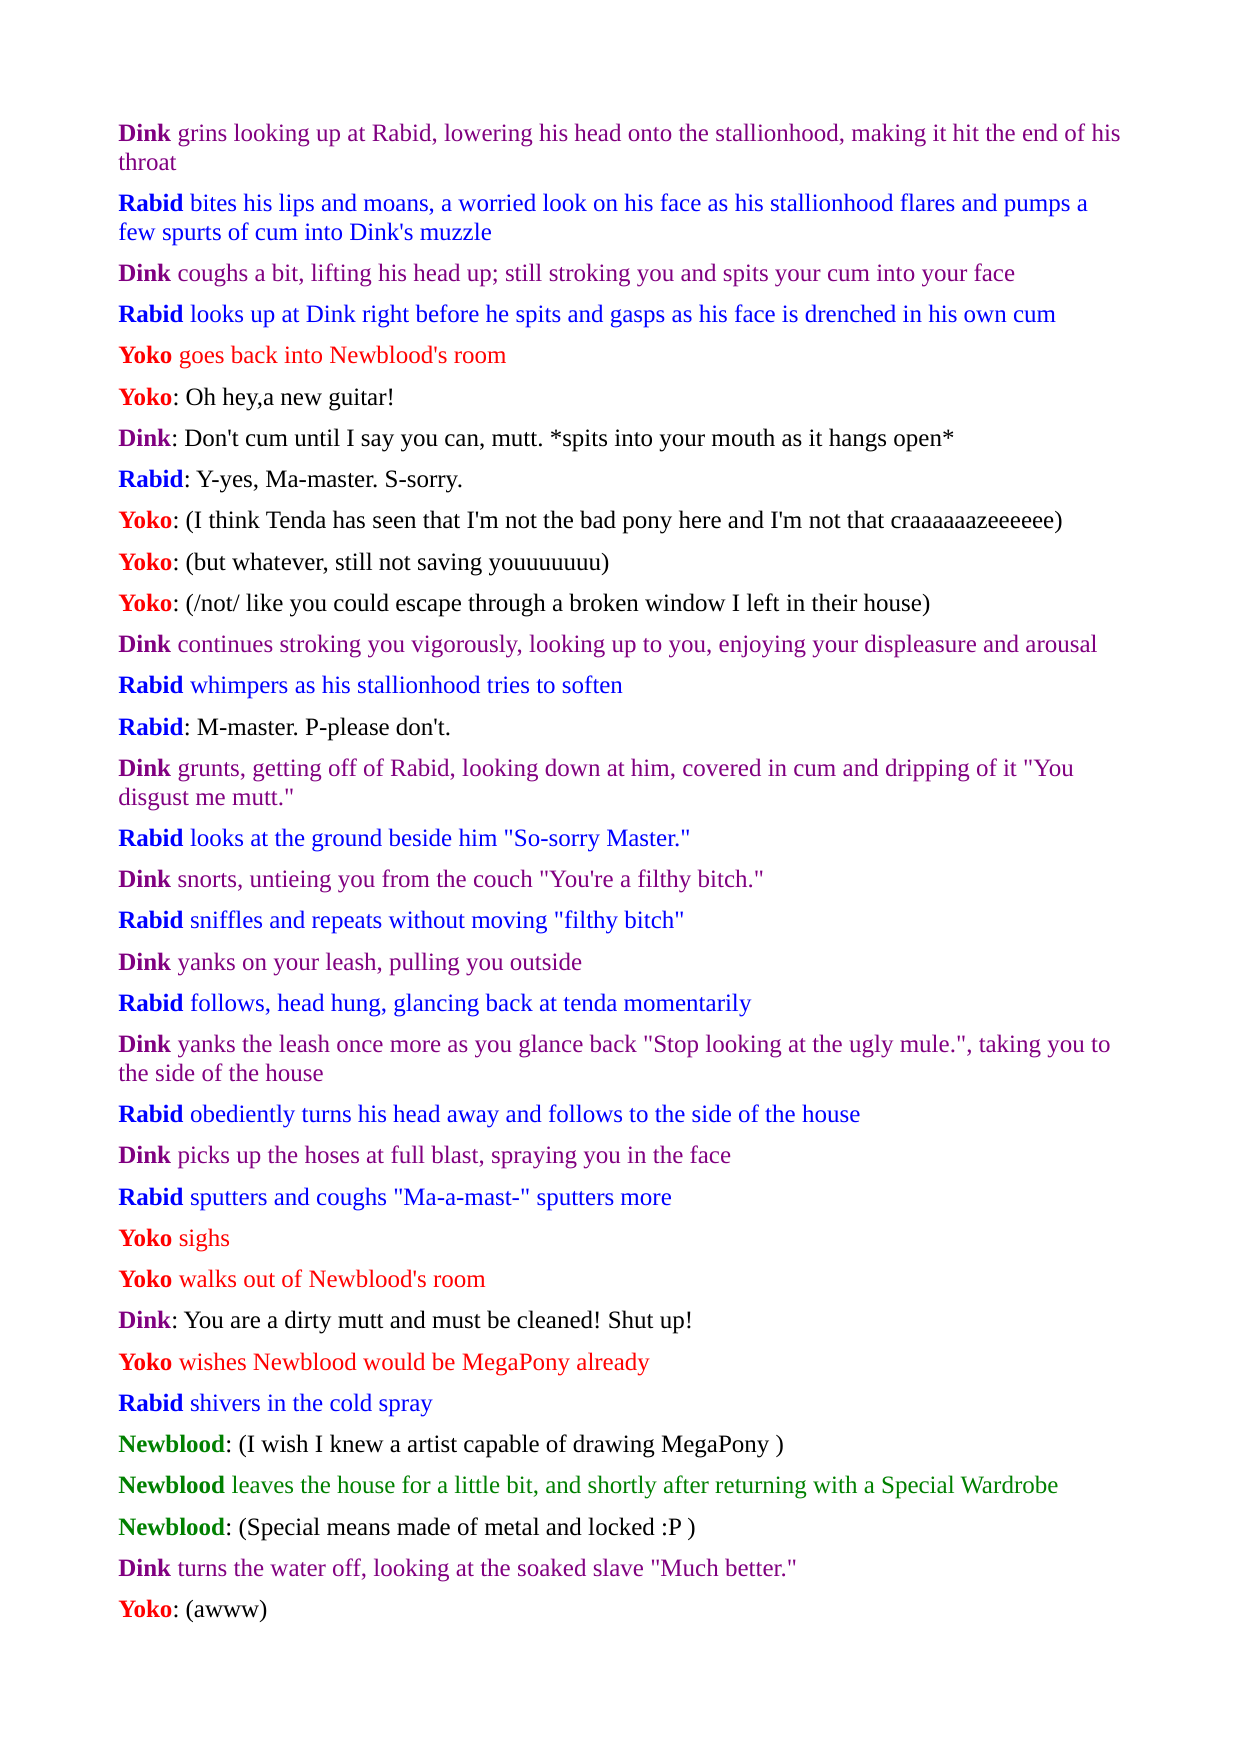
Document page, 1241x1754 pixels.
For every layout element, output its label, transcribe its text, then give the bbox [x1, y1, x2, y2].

text Dink grunts, getting off of Rabid, looking down at him, covered in cum and dripping of it "You disgust me mutt." [118, 753, 1122, 811]
text Yoko: (awww) [118, 1594, 1122, 1623]
text Yoko: Oh hey,a new guitar! [118, 382, 1122, 411]
text Yoko walks out of Newblood's room [118, 1264, 1122, 1293]
text Rabid bites his lips and moans, a worried look on his face as his stallionhood flares and pumps a few spurts of cum into Dink's muzzle [118, 188, 1122, 246]
text Yoko wishes Newblood would be MegaPony already [118, 1347, 1122, 1376]
text Dink turns the water off, looking at the soaked slave "Much better." [118, 1553, 1122, 1582]
text Rabid: M-master. P-please don't. [118, 712, 1122, 741]
text Rabid looks up at Dink right before he spits and gasps as his face is drenched in his own cum [118, 299, 1122, 328]
text Dink continues stroking you vigorously, looking up to you, enjoying your displeasure and arousal [118, 629, 1122, 658]
text Rabid whimpers as his stallionhood tries to soften [118, 671, 1122, 699]
text Dink yanks the leash once more as you glance back "Stop looking at the ugly mule.", taking you to the side of the house [118, 1029, 1122, 1087]
text Dink grins looking up at Rabid, lowering his head onto the stallionhood, making it hit the end of his throat [118, 118, 1122, 176]
text Newblood: (Special means made of metal and locked :P ) [118, 1512, 1122, 1541]
text Rabid sniffles and repeats without moving "filthy bitch" [118, 906, 1122, 934]
text Yoko: (but whatever, still not saving youuuuuuu) [118, 547, 1122, 576]
text Yoko: (I think Tenda has seen that I'm not the bad pony here and I'm not that craaaaaazeeeeee) [118, 506, 1122, 534]
text Dink: Don't cum until I say you can, mutt. *spits into your mouth as it hangs open* [118, 423, 1122, 452]
text Newblood: (I wish I knew a artist capable of drawing MegaPony ) [118, 1429, 1122, 1458]
text Dink yanks on your leash, pulling you outside [118, 947, 1122, 976]
text Rabid sputters and coughs "Ma-a-mast-" sputters more [118, 1182, 1122, 1211]
text Rabid follows, head hung, glancing back at tenda momentarily [118, 988, 1122, 1017]
text Dink snorts, untieing you from the couch "You're a filthy bitch." [118, 864, 1122, 893]
text Rabid shivers in the cold spray [118, 1388, 1122, 1417]
text Dink: You are a dirty mutt and must be cleaned! Shut up! [118, 1306, 1122, 1334]
text Yoko sighs [118, 1223, 1122, 1252]
text Rabid looks at the ground beside him "So-sorry Master." [118, 823, 1122, 852]
text Rabid: Y-yes, Ma-master. S-sorry. [118, 464, 1122, 493]
text Dink picks up the hoses at full blast, spraying you in the face [118, 1141, 1122, 1169]
text Yoko: (/not/ like you could escape through a broken window I left in their house) [118, 588, 1122, 617]
text Dink coughs a bit, lifting his head up; still stroking you and spits your cum into your face [118, 258, 1122, 287]
text Rabid obediently turns his head away and follows to the side of the house [118, 1099, 1122, 1128]
text Newblood leaves the house for a little bit, and shortly after returning with a Special Wardrobe [118, 1471, 1122, 1499]
text Yoko goes back into Newblood's room [118, 341, 1122, 369]
